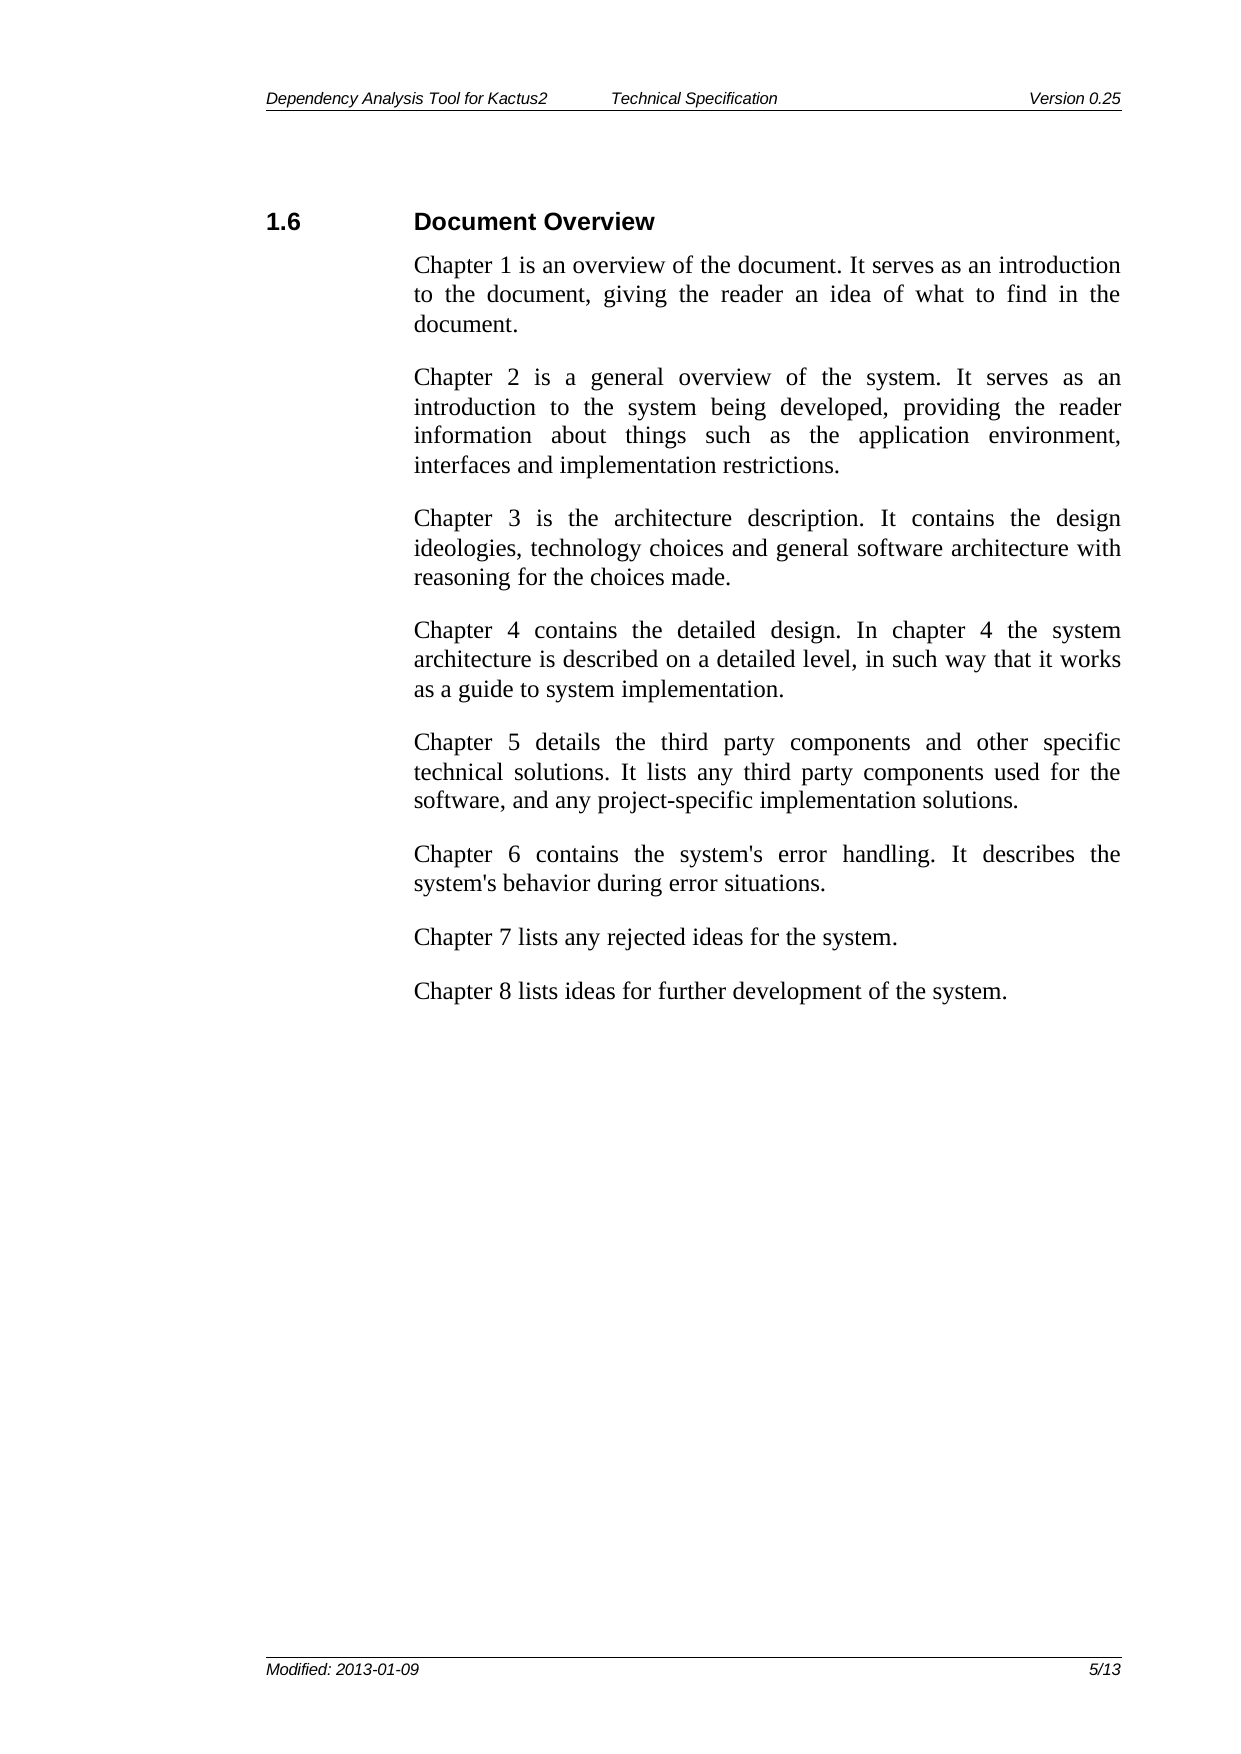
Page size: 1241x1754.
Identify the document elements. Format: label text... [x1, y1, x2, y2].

text Chapter 5 details the third party components and other specific technical solutions. It lists any third party components used for the software, and any project-specific implementation solutions. [413, 727, 1122, 814]
text Chapter 4 contains the detailed design. In chapter 4 the system architecture is described on a detailed level, in such way that it works as a guide to system implementation. [413, 615, 1122, 702]
subtitle Document Overview [266, 207, 1122, 236]
text Chapter 1 is an overview of the document. It serves as an introduction to the document, giving the reader an idea of what to find in the document. [413, 250, 1122, 337]
text Chapter 6 contains the system's error handling. It describes the system's behavior during error situations. [413, 839, 1122, 897]
text Chapter 7 lists any rejected ideas for the system. [413, 922, 1122, 951]
text Chapter 2 is a general overview of the system. It serves as an introduction to the system being developed, providing the reader information about things such as the application environment, interfaces and implementation restrictions. [413, 362, 1122, 478]
text Chapter 8 lists ideas for further development of the system. [413, 976, 1122, 1005]
text Chapter 3 is the architecture description. It contains the design ideologies, technology choices and general software architecture with reasoning for the choices made. [413, 503, 1122, 591]
